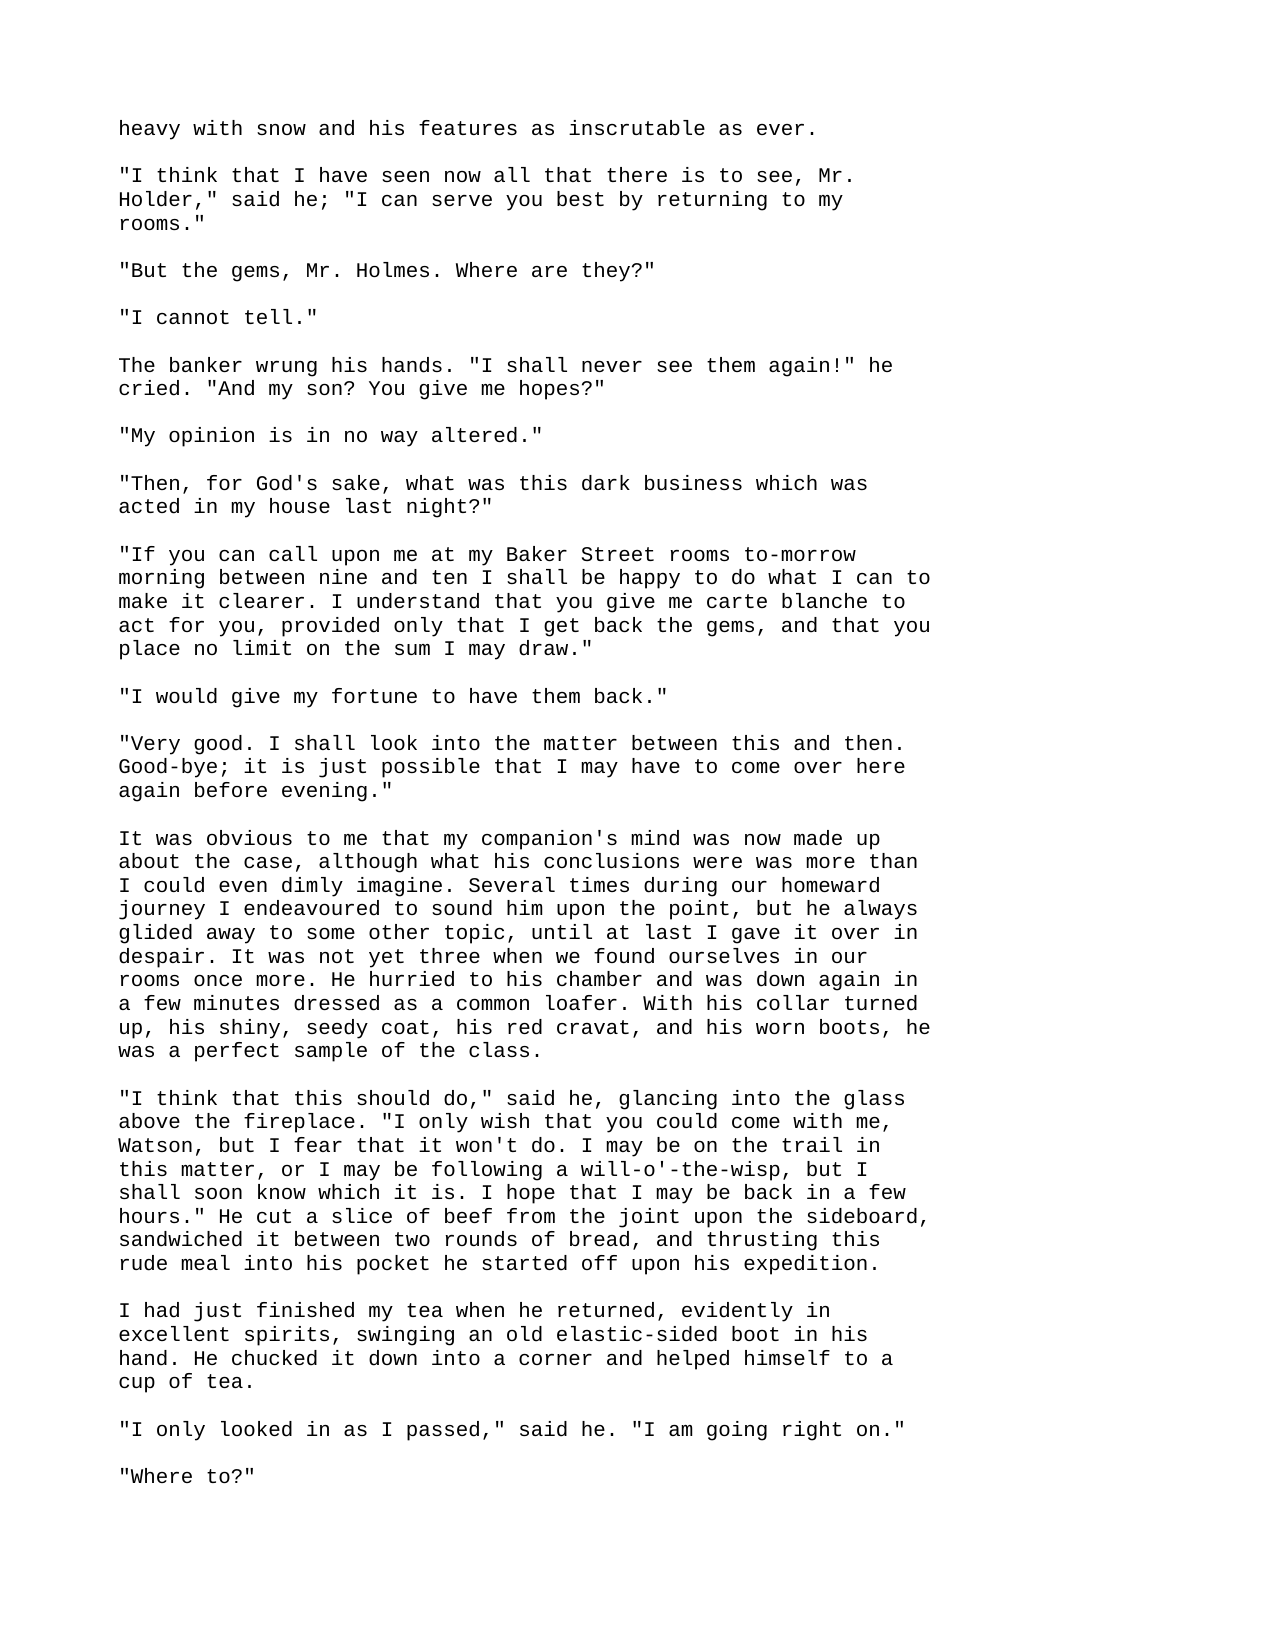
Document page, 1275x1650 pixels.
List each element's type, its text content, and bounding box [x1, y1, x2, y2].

text a few minutes dressed as a common loafer. With his collar turned [118, 993, 1157, 1017]
text "Then, for God's sake, what was this dark business which was [118, 473, 1157, 496]
text sandwiched it between two rounds of bread, and thrusting this [118, 1229, 1157, 1253]
text Holder," said he; "I can serve you best by returning to my [118, 189, 1157, 213]
text "I think that this should do," said he, glancing into the glass [118, 1088, 1157, 1111]
text up, his shiny, seedy coat, his red cravat, and his worn boots, he [118, 1017, 1157, 1040]
text rooms." [118, 213, 1157, 236]
text above the fireplace. "I only wish that you could come with me, [118, 1111, 1157, 1135]
text cup of tea. [118, 1371, 1157, 1395]
text rude meal into his pocket he started off upon his expedition. [118, 1253, 1157, 1277]
text again before evening." [118, 780, 1157, 804]
text heavy with snow and his features as inscrutable as ever. [118, 118, 1157, 142]
text "But the gems, Mr. Holmes. Where are they?" [118, 260, 1157, 284]
text The banker wrung his hands. "I shall never see them again!" he [118, 354, 1157, 378]
text about the case, although what his conclusions were was more than [118, 851, 1157, 875]
text "I would give my fortune to have them back." [118, 686, 1157, 709]
text "My opinion is in no way altered." [118, 426, 1157, 449]
text "I cannot tell." [118, 307, 1157, 331]
text acted in my house last night?" [118, 496, 1157, 520]
text journey I endeavoured to sound him upon the point, but he always [118, 898, 1157, 922]
text I had just finished my tea when he returned, evidently in [118, 1300, 1157, 1324]
text act for you, provided only that I get back the gems, and that you [118, 615, 1157, 638]
text morning between nine and ten I shall be happy to do what I can to [118, 567, 1157, 591]
text make it clearer. I understand that you give me carte blanche to [118, 591, 1157, 615]
text glided away to some other topic, until at last I gave it over in [118, 922, 1157, 946]
text hand. He chucked it down into a corner and helped himself to a [118, 1348, 1157, 1371]
text place no limit on the sum I may draw." [118, 638, 1157, 662]
text I could even dimly imagine. Several times during our homeward [118, 875, 1157, 898]
text "Very good. I shall look into the matter between this and then. [118, 733, 1157, 757]
text Watson, but I fear that it won't do. I may be on the trail in [118, 1135, 1157, 1158]
text this matter, or I may be following a will-o'-the-wisp, but I [118, 1158, 1157, 1182]
text "I only looked in as I passed," said he. "I am going right on." [118, 1419, 1157, 1442]
text "If you can call upon me at my Baker Street rooms to-morrow [118, 544, 1157, 567]
text rooms once more. He hurried to his chamber and was down again in [118, 969, 1157, 993]
text Good-bye; it is just possible that I may have to come over here [118, 757, 1157, 780]
text cried. "And my son? You give me hopes?" [118, 378, 1157, 402]
text "Where to?" [118, 1466, 1157, 1489]
text "I think that I have seen now all that there is to see, Mr. [118, 165, 1157, 189]
text was a perfect sample of the class. [118, 1040, 1157, 1064]
text It was obvious to me that my companion's mind was now made up [118, 827, 1157, 851]
text despair. It was not yet three when we found ourselves in our [118, 946, 1157, 969]
text excellent spirits, swinging an old elastic-sided boot in his [118, 1324, 1157, 1348]
text hours." He cut a slice of beef from the joint upon the sideboard, [118, 1206, 1157, 1229]
text shall soon know which it is. I hope that I may be back in a few [118, 1182, 1157, 1206]
